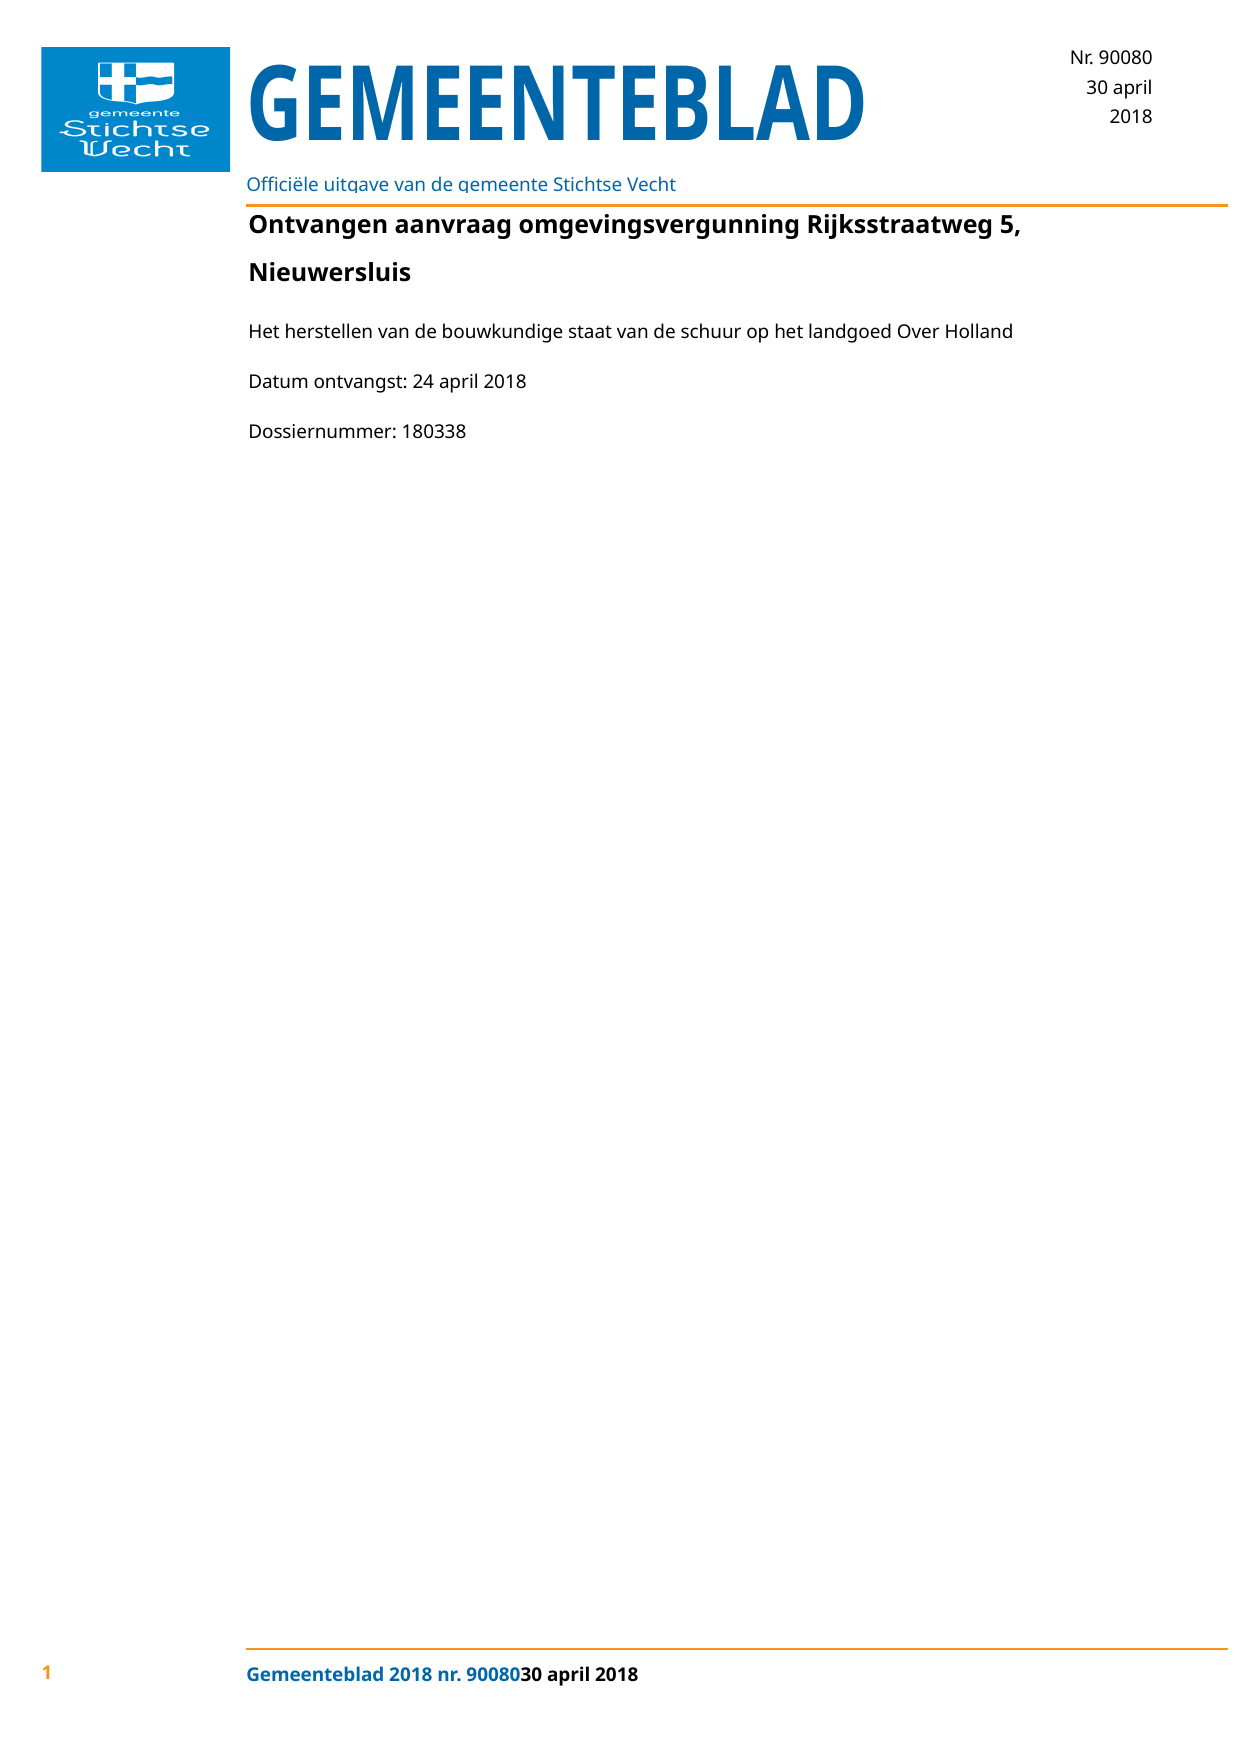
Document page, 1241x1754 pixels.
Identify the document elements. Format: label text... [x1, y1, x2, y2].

text Dossiernummer: 180338 [248, 419, 1152, 444]
text Ontvangen aanvraag omgevingsvergunning Rijksstraatweg 5, Nieuwersluis [248, 207, 1152, 288]
text Datum ontvangst: 24 april 2018 [248, 368, 1152, 394]
text Het herstellen van de bouwkundige staat van de schuur op het landgoed Over Holland [248, 318, 1152, 344]
picture [99, 63, 135, 101]
picture [137, 63, 174, 103]
